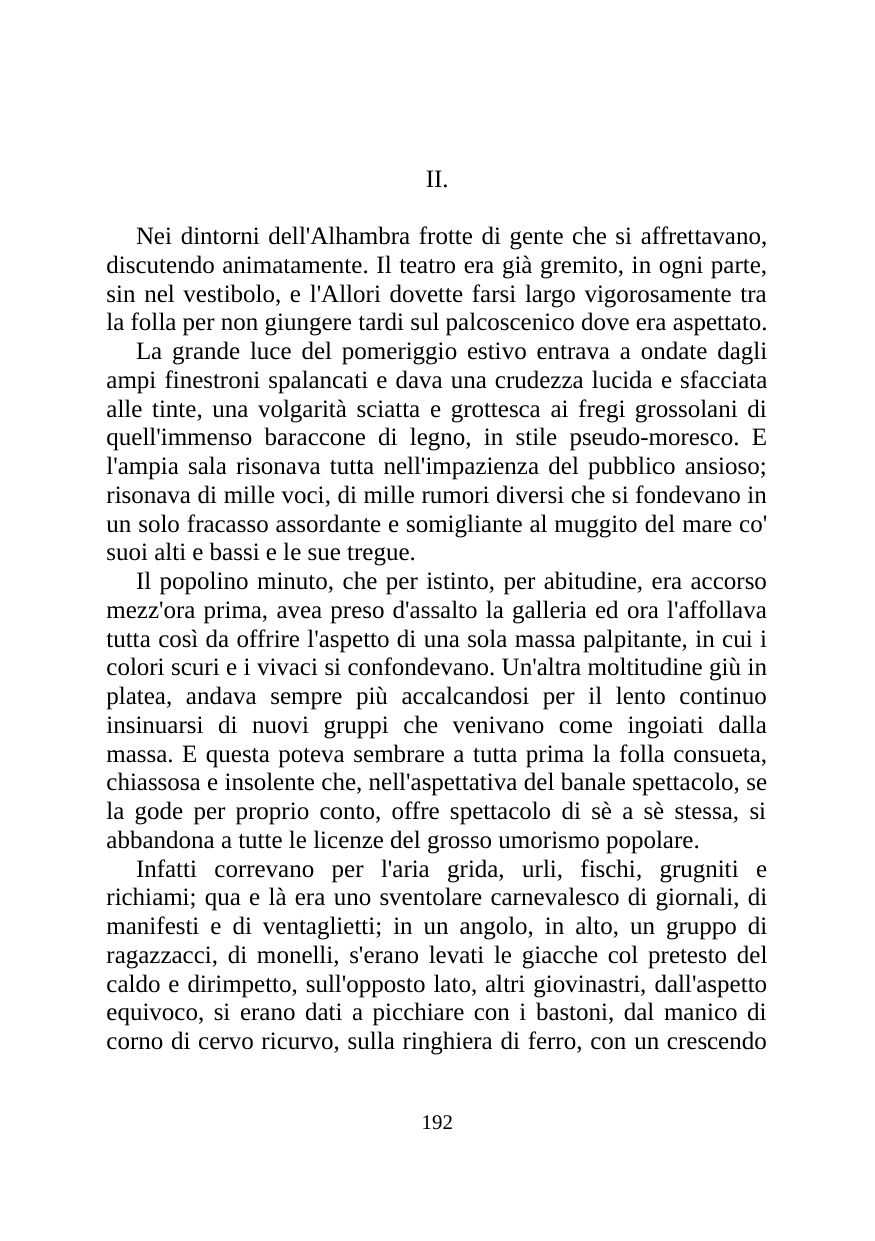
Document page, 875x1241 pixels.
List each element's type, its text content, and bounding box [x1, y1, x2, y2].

text Nei dintorni dell'Alhambra frotte di gente che si affrettavano, discutendo animatamente. Il teatro era già gremito, in ogni parte, sin nel vestibolo, e l'Allori dovette farsi largo vigorosamente tra la folla per non giungere tardi sul palcoscenico dove era aspettato. [106, 221, 768, 336]
text La grande luce del pomeriggio estivo entrava a ondate dagli ampi finestroni spalancati e dava una crudezza lucida e sfacciata alle tinte, una volgarità sciatta e grottesca ai fregi grossolani di quell'immenso baraccone di legno, in stile pseudo-moresco. E l'ampia sala risonava tutta nell'impazienza del pubblico ansioso; risonava di mille voci, di mille rumori diversi che si fondevano in un solo fracasso assordante e somigliante al muggito del mare co' suoi alti e bassi e le sue tregue. [106, 336, 768, 566]
text Il popolino minuto, che per istinto, per abitudine, era accorso mezz'ora prima, avea preso d'assalto la galleria ed ora l'affollava tutta così da offrire l'aspetto di una sola massa palpitante, in cui i colori scuri e i vivaci si confondevano. Un'altra moltitudine giù in platea, andava sempre più accalcandosi per il lento continuo insinuarsi di nuovi gruppi che venivano come ingoiati dalla massa. E questa poteva sembrare a tutta prima la folla consueta, chiassosa e insolente che, nell'aspettativa del banale spettacolo, se la gode per proprio conto, offre spettacolo di sè a sè stessa, si abbandona a tutte le licenze del grosso umorismo popolare. [106, 566, 768, 854]
text Infatti correvano per l'aria grida, urli, fischi, grugniti e richiami; qua e là era uno sventolare carnevalesco di giornali, di manifesti e di ventaglietti; in un angolo, in alto, un gruppo di ragazzacci, di monelli, s'erano levati le giacche col pretesto del caldo e dirimpetto, sull'opposto lato, altri giovinastri, dall'aspetto equivoco, si erano dati a picchiare con i bastoni, dal manico di corno di cervo ricurvo, sulla ringhiera di ferro, con un crescendo [106, 854, 768, 1055]
text II. [106, 164, 768, 192]
